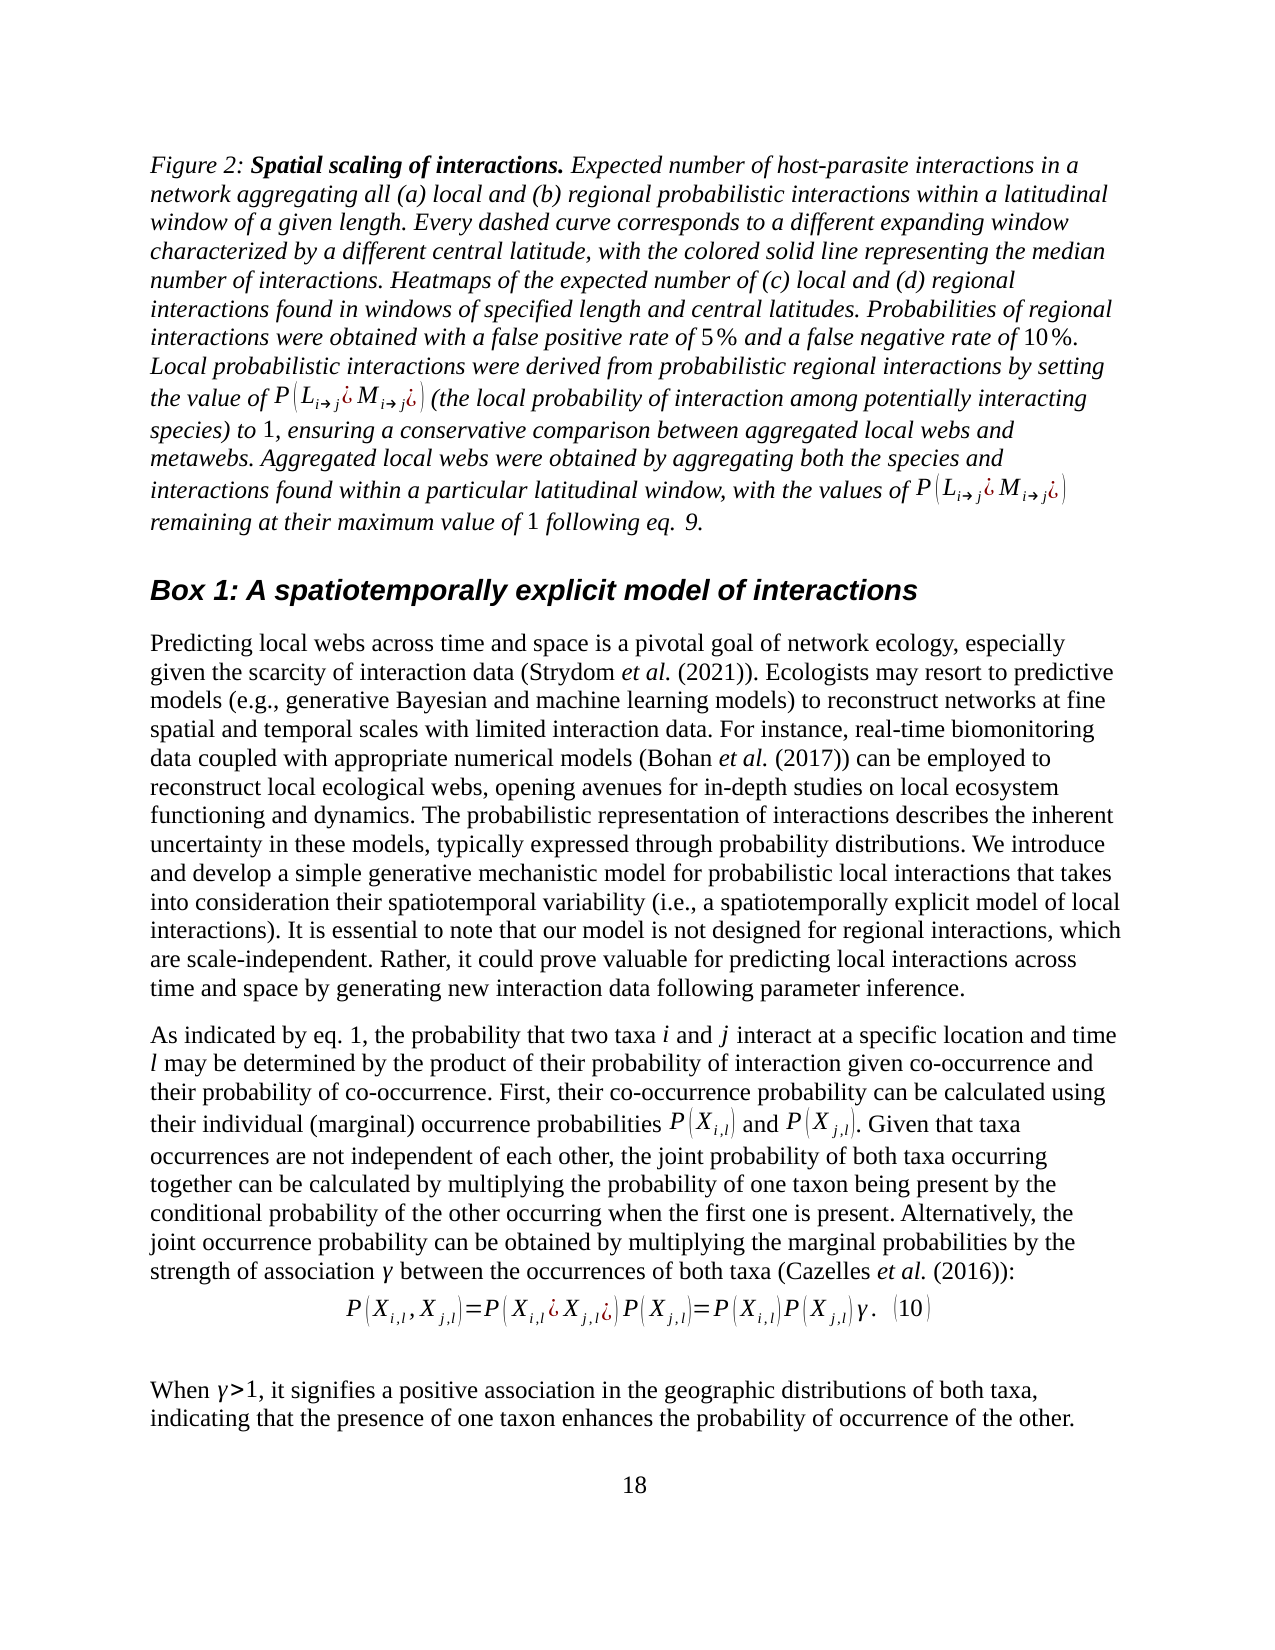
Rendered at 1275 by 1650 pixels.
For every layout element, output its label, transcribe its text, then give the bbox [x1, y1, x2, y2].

subtitle Box 1: A spatiotemporally explicit model of interactions [150, 573, 1125, 607]
text When , it signifies a positive association in the geographic distributions of both taxa, indicating that the presence of one taxon enhances the probability of occurrence of the other. [150, 1375, 1125, 1432]
text Predicting local webs across time and space is a pivotal goal of network ecology, especially given the scarcity of interaction data (Strydom et al. (2021)). Ecologists may resort to predictive models (e.g., generative Bayesian and machine learning models) to reconstruct networks at fine spatial and temporal scales with limited interaction data. For instance, real-time biomonitoring data coupled with appropriate numerical models (Bohan et al. (2017)) can be employed to reconstruct local ecological webs, opening avenues for in-depth studies on local ecosystem functioning and dynamics. The probabilistic representation of interactions describes the inherent uncertainty in these models, typically expressed through probability distributions. We introduce and develop a simple generative mechanistic model for probabilistic local interactions that takes into consideration their spatiotemporal variability (i.e., a spatiotemporally explicit model of local interactions). It is essential to note that our model is not designed for regional interactions, which are scale-independent. Rather, it could prove valuable for predicting local interactions across time and space by generating new interaction data following parameter inference. [150, 628, 1125, 1002]
text As indicated by eq. 1, the probability that two taxa and interact at a specific location and time may be determined by the product of their probability of interaction given co-occurrence and their probability of co-occurrence. First, their co-occurrence probability can be calculated using their individual (marginal) occurrence probabilities and . Given that taxa occurrences are not independent of each other, the joint probability of both taxa occurring together can be calculated by multiplying the probability of one taxon being present by the conditional probability of the other occurring when the first one is present. Alternatively, the joint occurrence probability can be obtained by multiplying the marginal probabilities by the strength of association between the occurrences of both taxa (Cazelles et al. (2016)): [150, 1020, 1125, 1284]
text Figure 2: Spatial scaling of interactions. Expected number of host-parasite interactions in a network aggregating all (a) local and (b) regional probabilistic interactions within a latitudinal window of a given length. Every dashed curve corresponds to a different expanding window characterized by a different central latitude, with the colored solid line representing the median number of interactions. Heatmaps of the expected number of (c) local and (d) regional interactions found in windows of specified length and central latitudes. Probabilities of regional interactions were obtained with a false positive rate of and a false negative rate of . Local probabilistic interactions were derived from probabilistic regional interactions by setting the value of (the local probability of interaction among potentially interacting species) to , ensuring a conservative comparison between aggregated local webs and metawebs. Aggregated local webs were obtained by aggregating both the species and interactions found within a particular latitudinal window, with the values of remaining at their maximum value of following eq. 9. [150, 150, 1125, 536]
